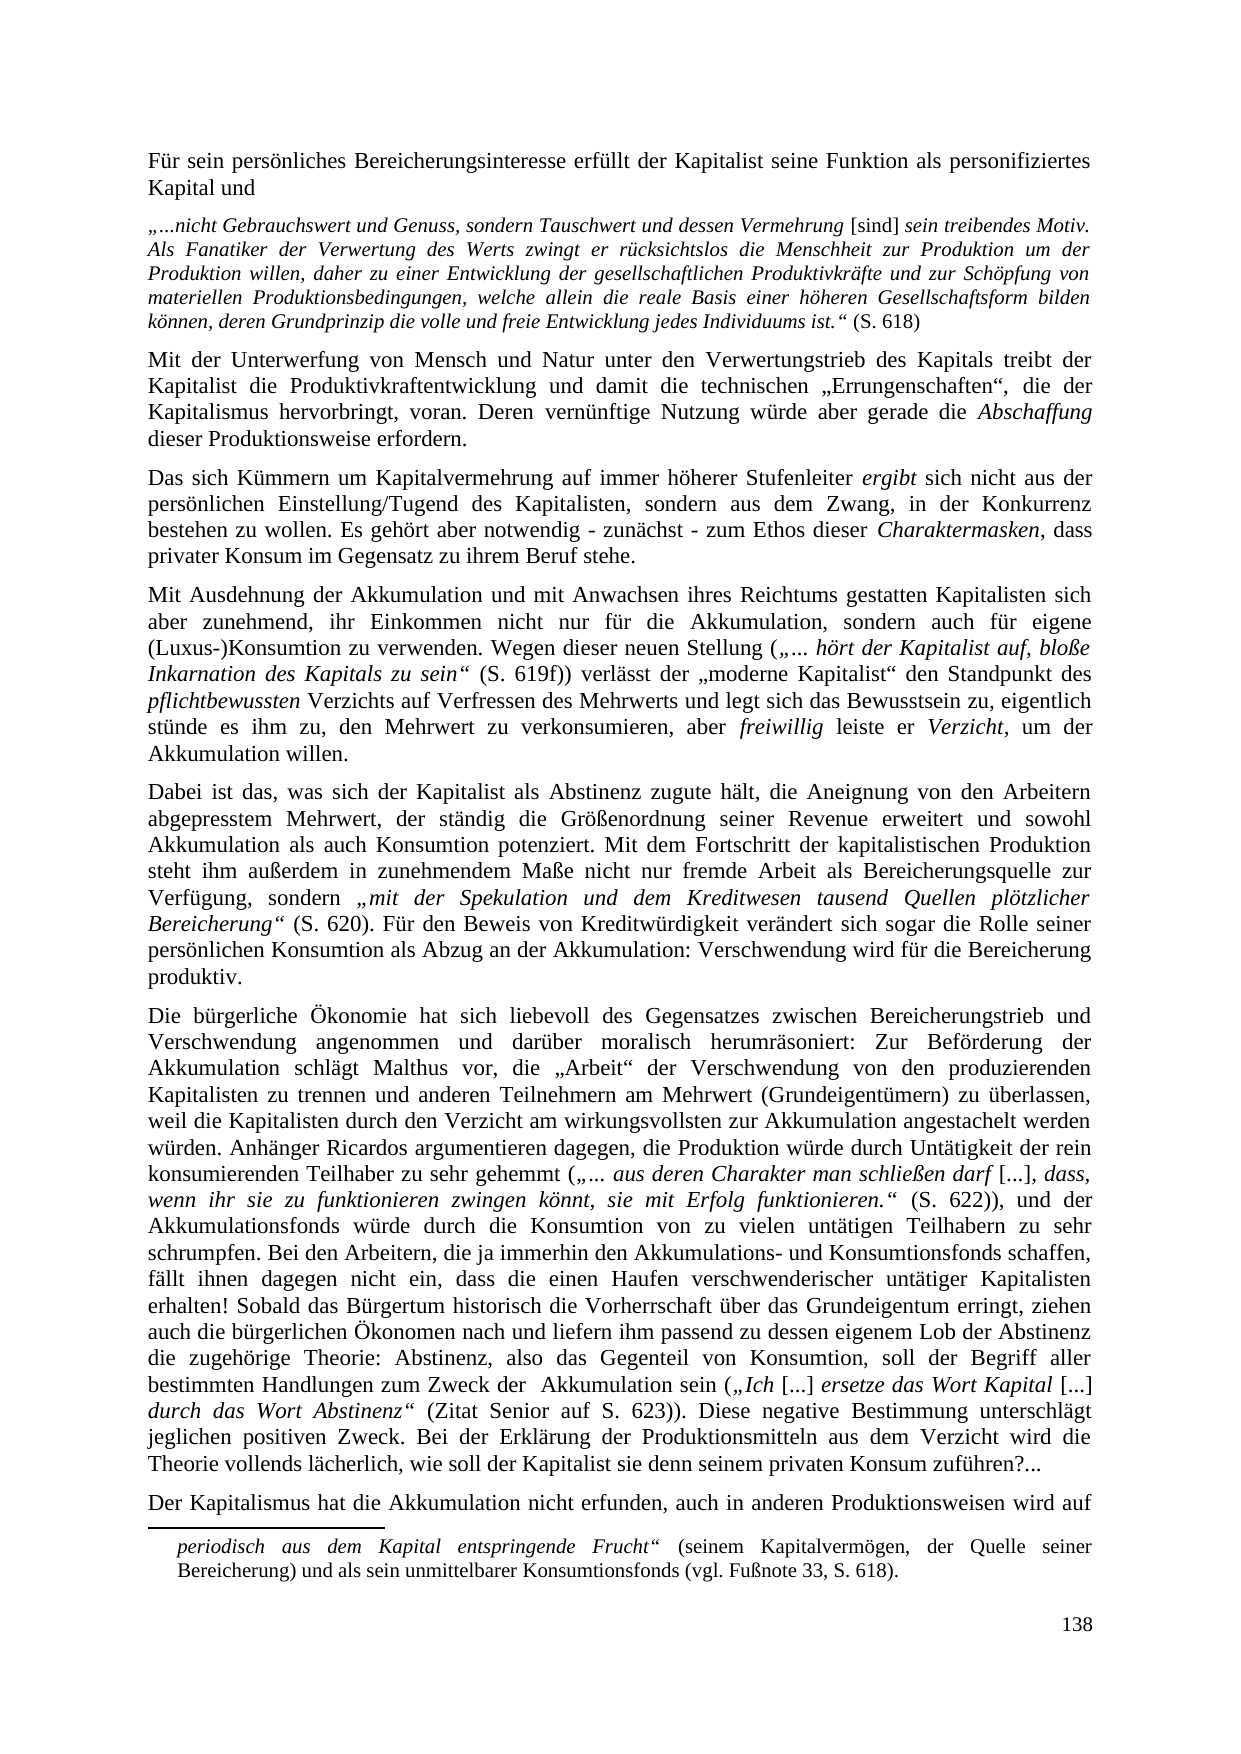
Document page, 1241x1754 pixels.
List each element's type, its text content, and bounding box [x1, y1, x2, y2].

text Der Kapitalismus hat die Akkumulation nicht erfunden, auch in anderen Produktionsweisen wird auf [148, 1489, 1093, 1515]
text Mit Ausdehnung der Akkumulation und mit Anwachsen ihres Reichtums gestatten Kapitalisten sich aber zunehmend, ihr Einkommen nicht nur für die Akkumulation, sondern auch für eigene (Luxus-)Konsumtion zu verwenden. Wegen dieser neuen Stellung („... hört der Kapitalist auf, bloße Inkarnation des Kapitals zu sein“ (S. 619f)) verlässt der „moderne Kapitalist“ den Standpunkt des pflichtbewussten Verzichts auf Verfressen des Mehrwerts und legt sich das Bewusstsein zu, eigentlich stünde es ihm zu, den Mehrwert zu verkonsumieren, aber freiwillig leiste er Verzicht, um der Akkumulation willen. [148, 581, 1093, 766]
text Das sich Kümmern um Kapitalvermehrung auf immer höherer Stufenleiter ergibt sich nicht aus der persönlichen Einstellung/Tugend des Kapitalisten, sondern aus dem Zwang, in der Konkurrenz bestehen zu wollen. Es gehört aber notwendig - zunächst - zum Ethos dieser Charaktermasken, dass privater Konsum im Gegensatz zu ihrem Beruf stehe. [148, 463, 1093, 569]
text Mit der Unterwerfung von Mensch und Natur unter den Verwertungstrieb des Kapitals treibt der Kapitalist die Produktivkraftentwicklung und damit die technischen „Errungenschaften“, die der Kapitalismus hervorbringt, voran. Deren vernünftige Nutzung würde aber gerade die Abschaffung dieser Produktionsweise erfordern. [148, 346, 1093, 451]
text Dabei ist das, was sich der Kapitalist als Abstinenz zugute hält, die Aneignung von den Arbeitern abgepresstem Mehrwert, der ständig die Größenordnung seiner Revenue erweitert und sowohl Akkumulation als auch Konsumtion potenziert. Mit dem Fortschritt der kapitalistischen Produktion steht ihm außerdem in zunehmendem Maße nicht nur fremde Arbeit als Bereicherungsquelle zur Verfügung, sondern „mit der Spekulation und dem Kreditwesen tausend Quellen plötzlicher Bereicherung“ (S. 620). Für den Beweis von Kreditwürdigkeit verändert sich sogar die Rolle seiner persönlichen Konsumtion als Abzug an der Akkumulation: Verschwendung wird für die Bereicherung produktiv. [148, 778, 1093, 989]
text Die bürgerliche Ökonomie hat sich liebevoll des Gegensatzes zwischen Bereicherungstrieb und Verschwendung angenommen und darüber moralisch herumräsoniert: Zur Beförderung der Akkumulation schlägt Malthus vor, die „Arbeit“ der Verschwendung von den produzierenden Kapitalisten zu trennen und anderen Teilnehmern am Mehrwert (Grundeigentümern) zu überlassen, weil die Kapitalisten durch den Verzicht am wirkungsvollsten zur Akkumulation angestachelt werden würden. Anhänger Ricardos argumentieren dagegen, die Produktion würde durch Untätigkeit der rein konsumierenden Teilhaber zu sehr gehemmt („... aus deren Charakter man schließen darf [...], dass, wenn ihr sie zu funktionieren zwingen könnt, sie mit Erfolg funktionieren.“ (S. 622)), und der Akkumulationsfonds würde durch die Konsumtion von zu vielen untätigen Teilhabern zu sehr schrumpfen. Bei den Arbeitern, die ja immerhin den Akkumulations- und Konsumtionsfonds schaffen, fällt ihnen dagegen nicht ein, dass die einen Haufen verschwenderischer untätiger Kapitalisten erhalten! Sobald das Bürgertum historisch die Vorherrschaft über das Grundeigentum erringt, ziehen auch die bürgerlichen Ökonomen nach und liefern ihm passend zu dessen eigenem Lob der Abstinenz die zugehörige Theorie: Abstinenz, also das Gegenteil von Konsumtion, soll der Begriff aller bestimmten Handlungen zum Zweck der Akkumulation sein („Ich [...] ersetze das Wort Kapital [...] durch das Wort Abstinenz“ (Zitat Senior auf S. 623)). Diese negative Bestimmung unterschlägt jeglichen positiven Zweck. Bei der Erklärung der Produktionsmitteln aus dem Verzicht wird die Theorie vollends lächerlich, wie soll der Kapitalist sie denn seinem privaten Konsum zuführen?... [148, 1002, 1093, 1476]
text periodisch aus dem Kapital entspringende Frucht“ (seinem Kapitalvermögen, der Quelle seiner Bereicherung) und als sein unmittelbarer Konsumtionsfonds (vgl. Fußnote 33, S. 618). [148, 1534, 1093, 1582]
text Für sein persönliches Bereicherungsinteresse erfüllt der Kapitalist seine Funktion als personifiziertes Kapital und [148, 148, 1093, 200]
text „...nicht Gebrauchswert und Genuss, sondern Tauschwert und dessen Vermehrung [sind] sein treibendes Motiv. Als Fanatiker der Verwertung des Werts zwingt er rücksichtslos die Menschheit zur Produktion um der Produktion willen, daher zu einer Entwicklung der gesellschaftlichen Produktivkräfte und zur Schöpfung von materiellen Produktionsbedingungen, welche allein die reale Basis einer höheren Gesellschaftsform bilden können, deren Grundprinzip die volle und freie Entwicklung jedes Individuums ist.“ (S. 618) [148, 213, 1093, 333]
